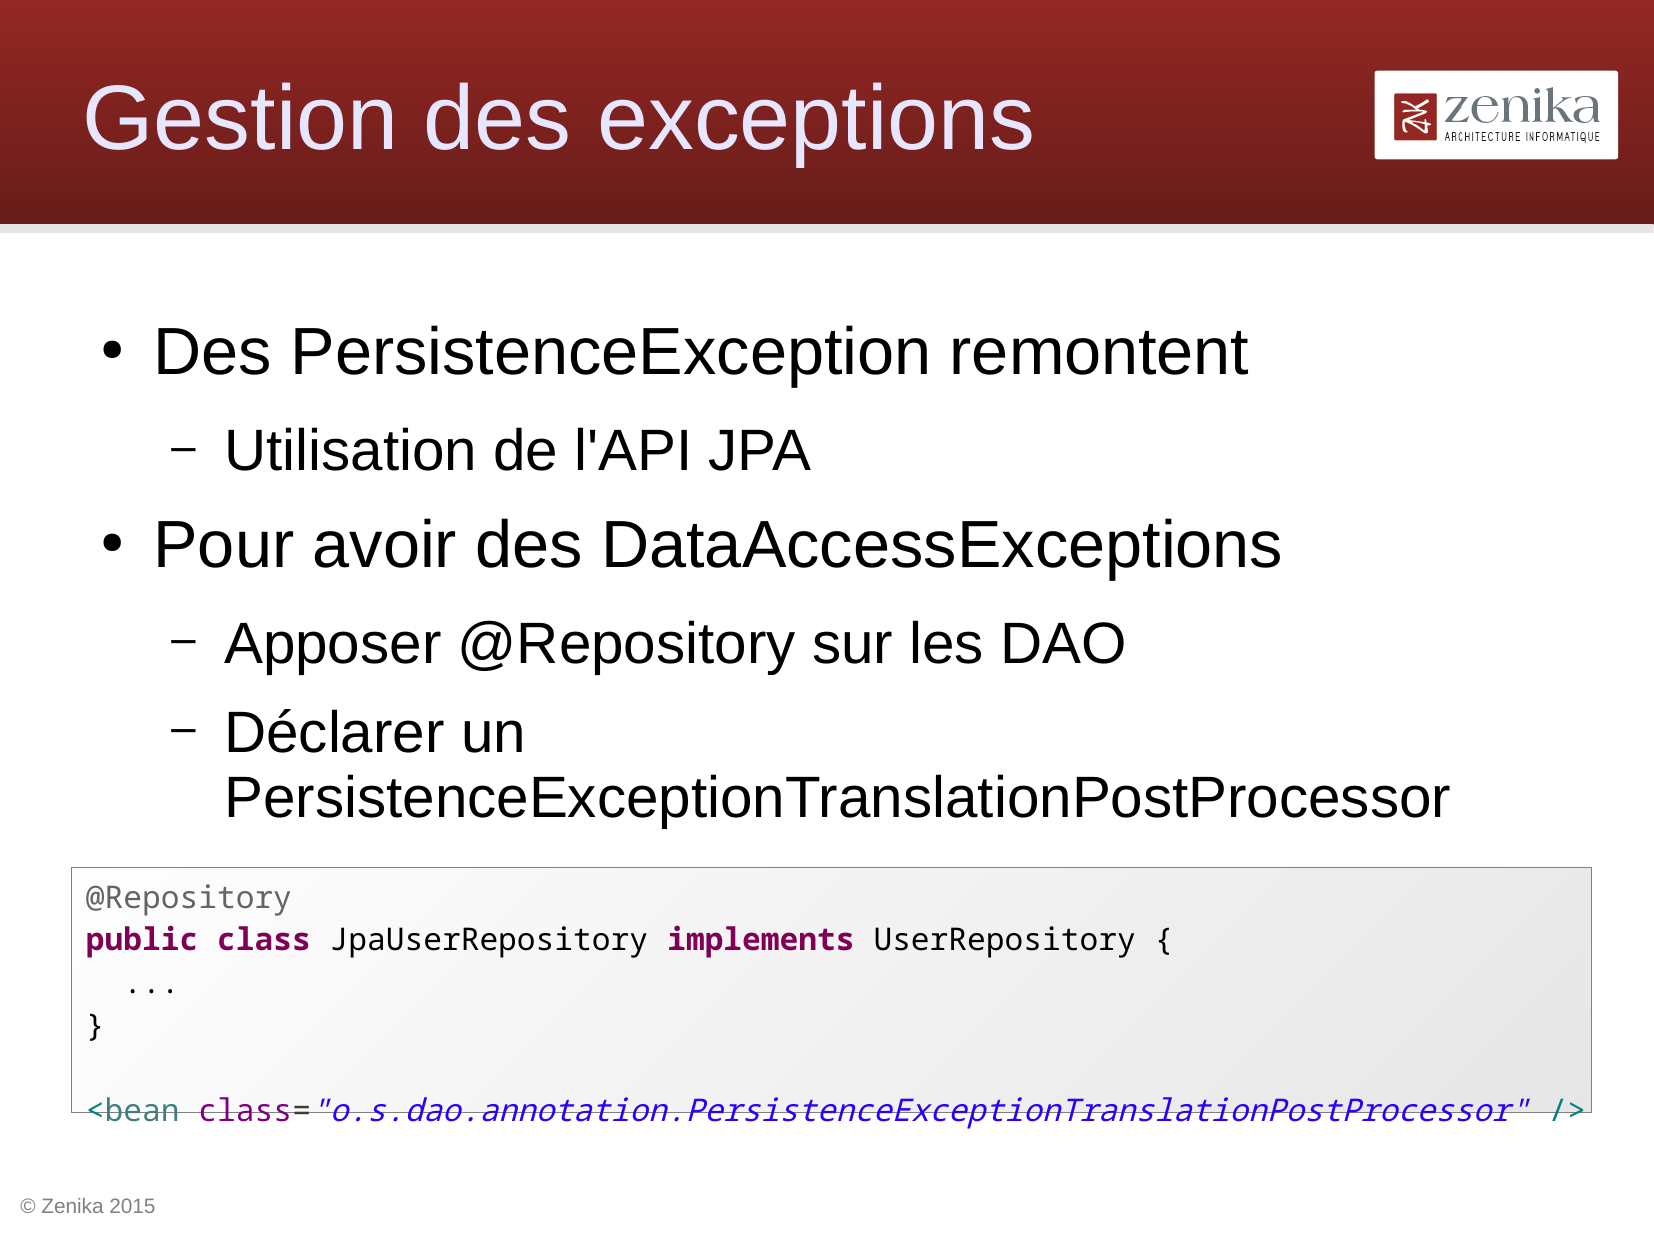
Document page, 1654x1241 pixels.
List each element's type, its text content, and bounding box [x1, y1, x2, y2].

text_box @Repository public class JpaUserRepository implements UserRepository { ... } <bean class="o.s.dao.annotation.PersistenceExceptionTranslationPostProcessor" /> [71, 867, 1592, 1113]
list Des PersistenceException remontent Utilisation de l'API JPA Pour avoir des DataAccessExceptions Apposer @Repository sur les DAO Déclarer un PersistenceExceptionTranslationPostProcessor [82, 313, 1538, 867]
title Gestion des exceptions [82, 13, 1571, 222]
picture [1571, 82, 1600, 149]
